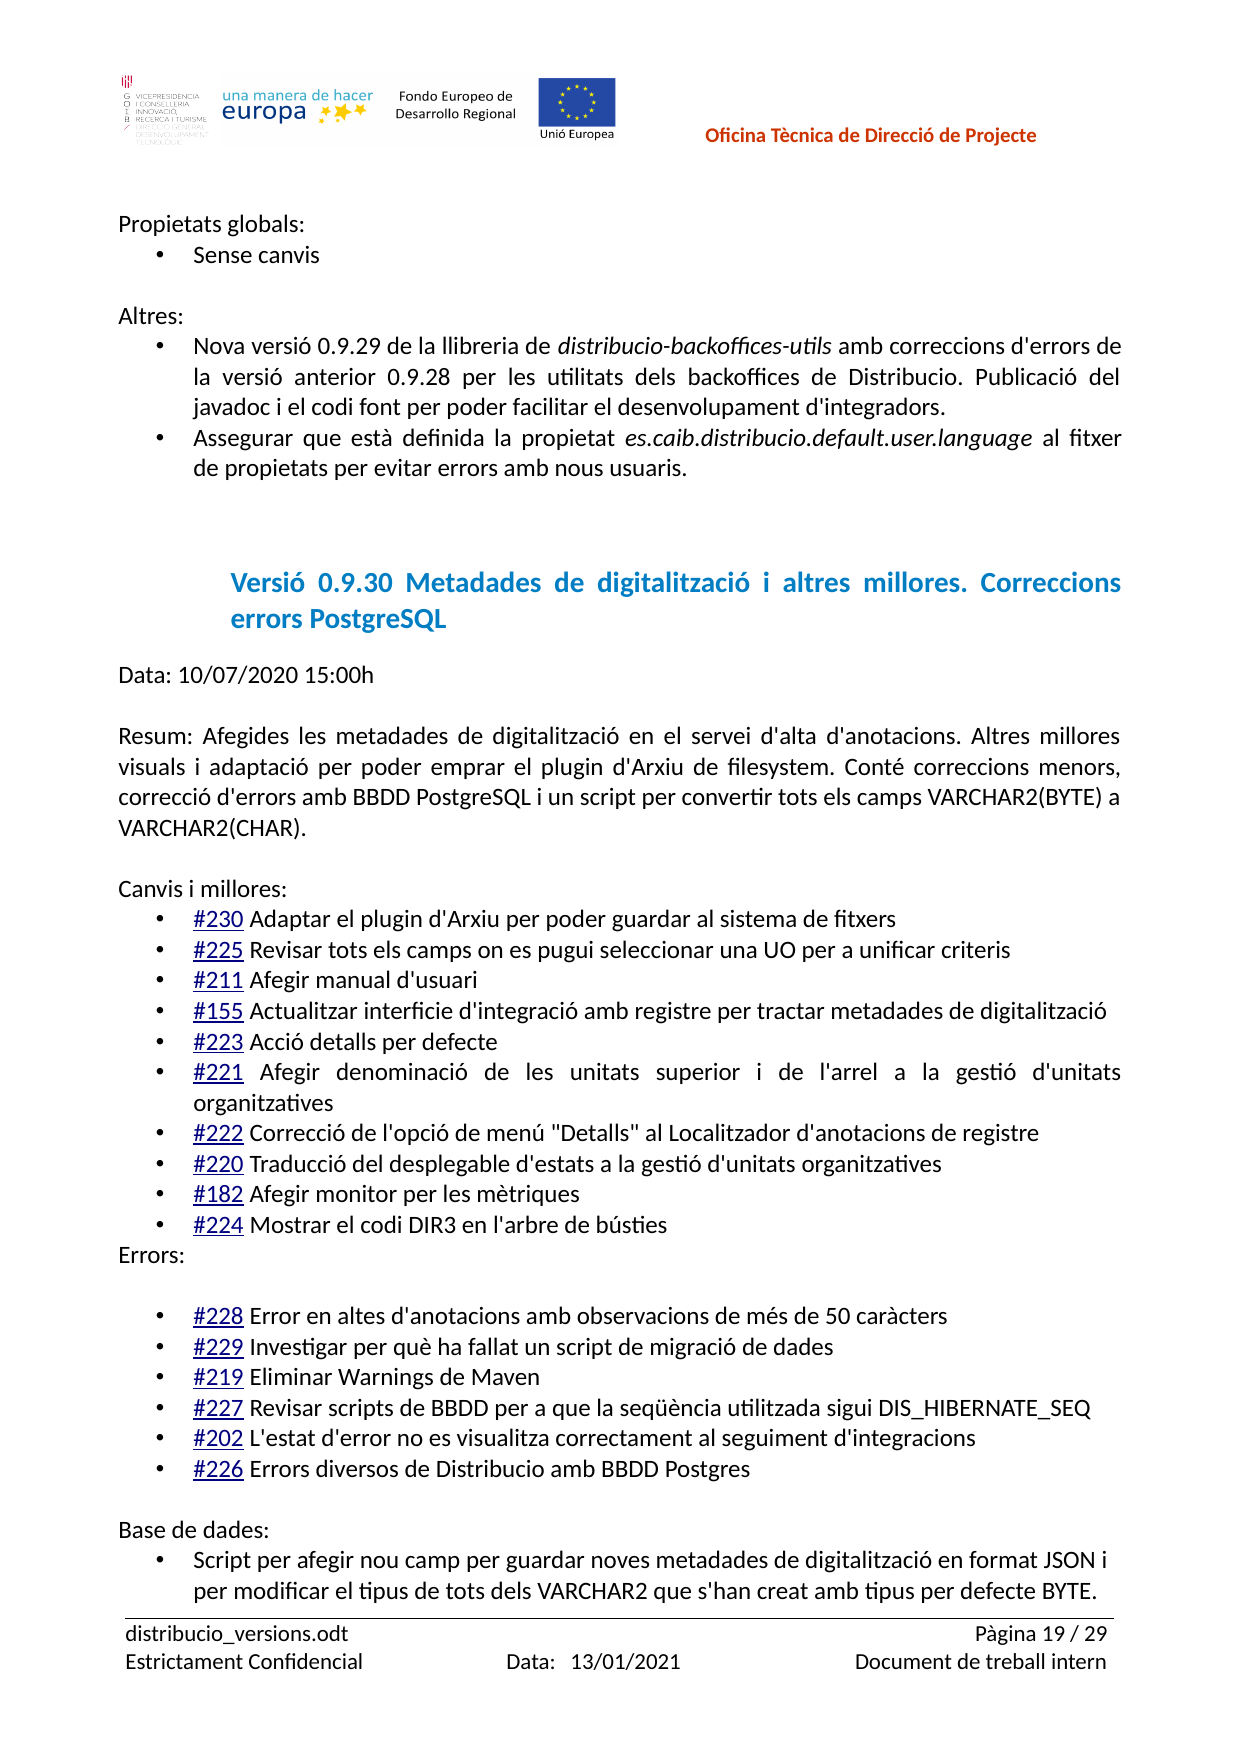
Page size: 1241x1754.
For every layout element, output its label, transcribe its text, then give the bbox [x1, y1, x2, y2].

list Script per afegir nou camp per guardar noves metadades de digitalització en format JSON i per modificar el tipus de tots dels VARCHAR2 que s'han creat amb tipus per defecte BYTE. [156, 1544, 1122, 1606]
list #230 Adaptar el plugin d'Arxiu per poder guardar al sistema de fitxers [156, 904, 1122, 934]
text Data: 10/07/2020 15:00h [118, 659, 1122, 690]
picture [219, 73, 621, 147]
list #219 Eliminar Warnings de Maven [156, 1361, 1122, 1392]
text Base de dades: [118, 1514, 1122, 1544]
list #211 Afegir manual d'usuari [156, 965, 1122, 995]
list Nova versió 0.9.29 de la llibreria de distribucio-backoffices-utils amb correccions d'errors de la versió anterior 0.9.28 per les utilitats dels backoffices de Distribucio. Publicació del javadoc i el codi font per poder facilitar el desenvolupament d'integradors. [156, 330, 1122, 422]
text Canvis i millores: [118, 873, 1122, 904]
text Resum: Afegides les metadades de digitalització en el servei d'alta d'anotacions. Altres millores visuals i adaptació per poder emprar el plugin d'Arxiu de filesystem. Conté correccions menors, correcció d'errors amb BBDD PostgreSQL i un script per convertir tots els camps VARCHAR2(BYTE) a VARCHAR2(CHAR). [118, 721, 1122, 843]
list #229 Investigar per què ha fallat un script de migració de dades [156, 1331, 1122, 1361]
list #182 Afegir monitor per les mètriques [156, 1178, 1122, 1209]
list #228 Error en altes d'anotacions amb observacions de més de 50 caràcters [156, 1300, 1122, 1331]
list #224 Mostrar el codi DIR3 en l'arbre de bústies [156, 1209, 1122, 1239]
list Sense canvis [156, 239, 1122, 269]
picture [118, 73, 213, 147]
list #222 Correcció de l'opció de menú "Detalls" al Localitzador d'anotacions de registre [156, 1117, 1122, 1148]
text Errors: [118, 1239, 1122, 1270]
list #223 Acció detalls per defecte [156, 1026, 1122, 1056]
list #220 Traducció del desplegable d'estats a la gestió d'unitats organitzatives [156, 1148, 1122, 1178]
list Assegurar que està definida la propietat es.caib.distribucio.default.user.language al fitxer de propietats per evitar errors amb nous usuaris. [156, 422, 1122, 483]
subtitle Versió 0.9.30 Metadades de digitalització i altres millores. Correccions errors PostgreSQL [153, 564, 1122, 636]
list #226 Errors diversos de Distribucio amb BBDD Postgres [156, 1453, 1122, 1483]
list #225 Revisar tots els camps on es pugui seleccionar una UO per a unificar criteris [156, 934, 1122, 965]
list #227 Revisar scripts de BBDD per a que la seqüència utilitzada sigui DIS_HIBERNATE_SEQ [156, 1392, 1122, 1422]
list #221 Afegir denominació de les unitats superior i de l'arrel a la gestió d'unitats organitzatives [156, 1056, 1122, 1117]
list #202 L'estat d'error no es visualitza correctament al seguiment d'integracions [156, 1422, 1122, 1453]
text Propietats globals: [118, 208, 1122, 239]
text Altres: [118, 300, 1122, 330]
list #155 Actualitzar interficie d'integració amb registre per tractar metadades de digitalització [156, 995, 1122, 1026]
